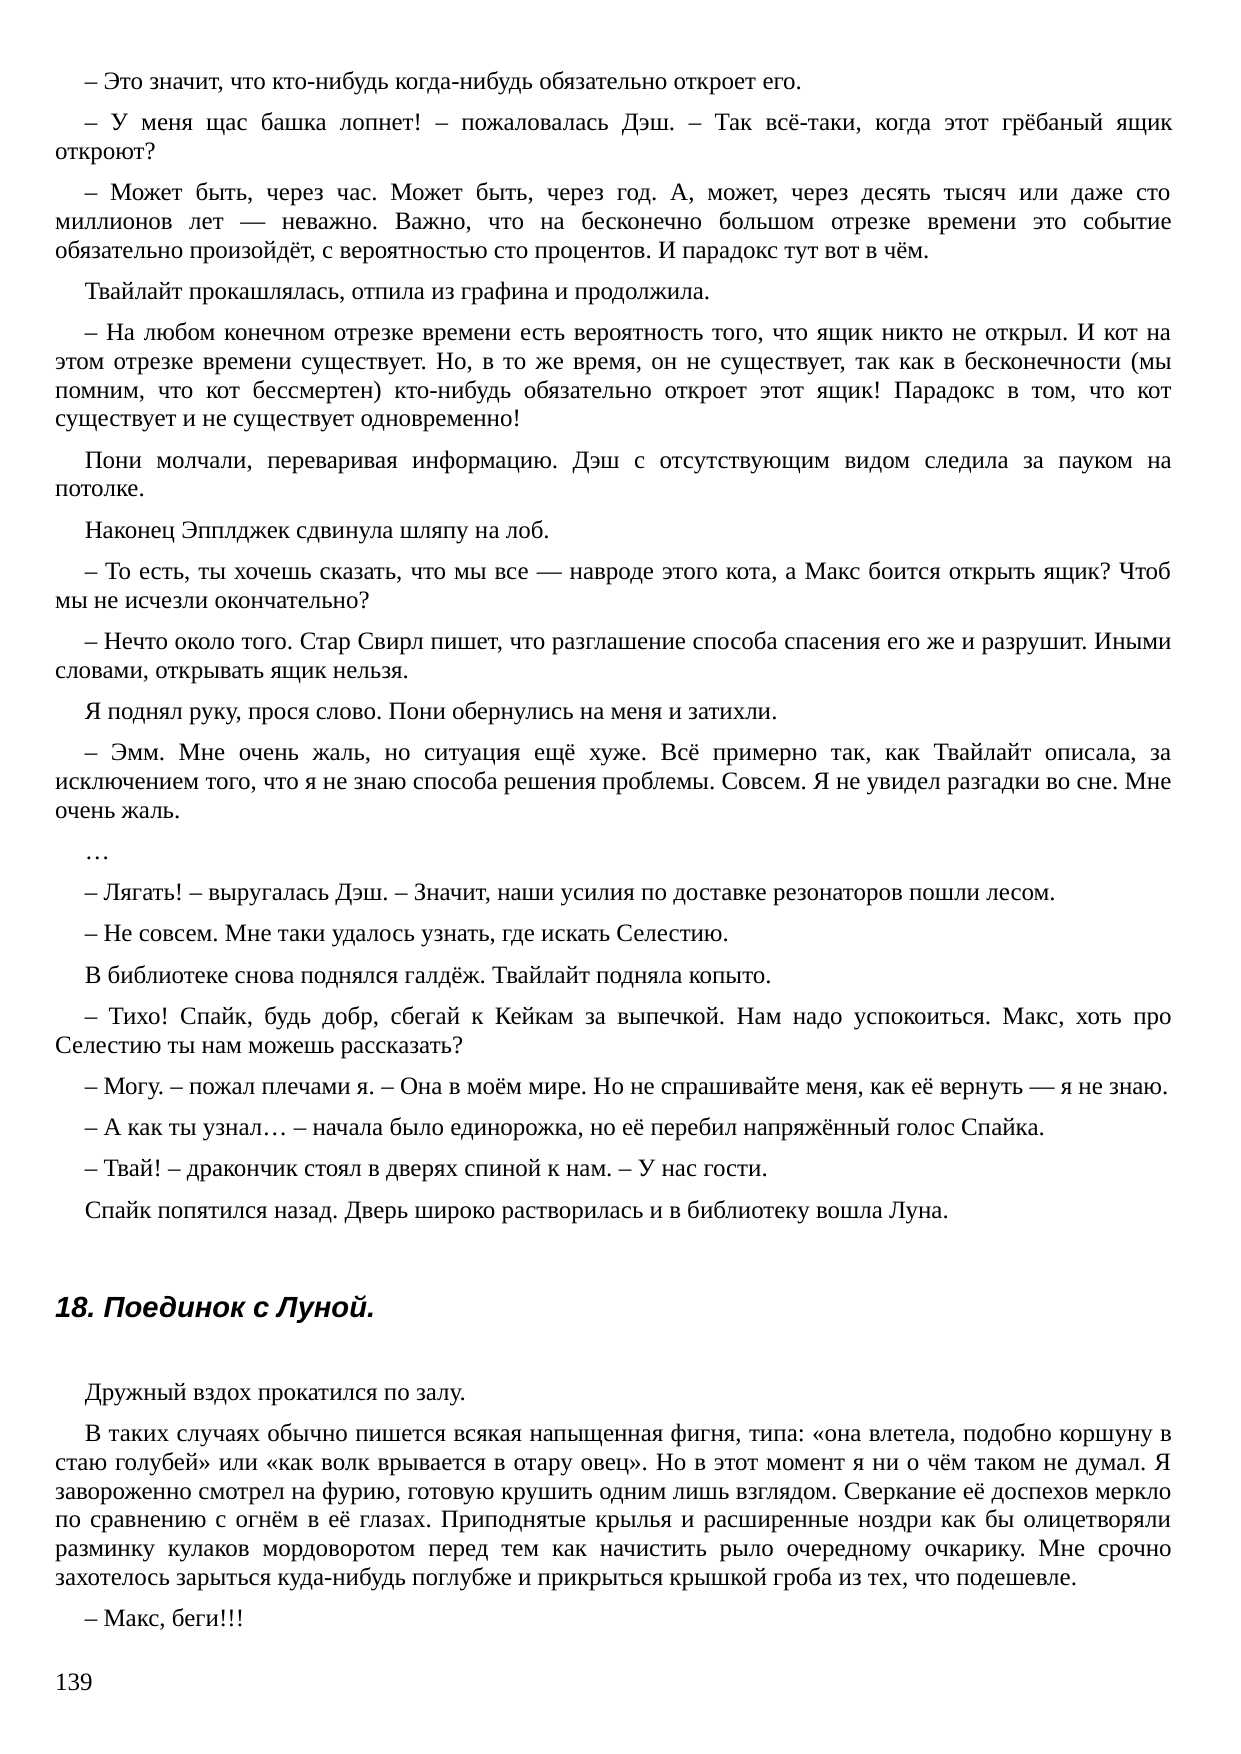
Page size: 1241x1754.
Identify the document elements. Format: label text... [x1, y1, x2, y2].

text – То есть, ты хочешь сказать, что мы все — навроде этого кота, а Макс боится открыть ящик? Чтоб мы не исчезли окончательно? [55, 556, 1173, 613]
text – Нечто около того. Стар Свирл пишет, что разглашение способа спасения его же и разрушит. Иными словами, открывать ящик нельзя. [55, 626, 1173, 683]
text Пони молчали, переваривая информацию. Дэш с отсутствующим видом следила за пауком на потолке. [55, 445, 1173, 502]
text Дружный вздох прокатился по залу. [55, 1377, 1173, 1406]
text – Могу. – пожал плечами я. – Она в моём мире. Но не спрашивайте меня, как её вернуть — я не знаю. [55, 1071, 1173, 1100]
text – Твай! – дракончик стоял в дверях спиной к нам. – У нас гости. [55, 1153, 1173, 1182]
text – У меня щас башка лопнет! – пожаловалась Дэш. – Так всё-таки, когда этот грёбаный ящик откроют? [55, 107, 1173, 165]
text Спайк попятился назад. Дверь широко растворилась и в библиотеку вошла Луна. [55, 1195, 1173, 1223]
text – На любом конечном отрезке времени есть вероятность того, что ящик никто не открыл. И кот на этом отрезке времени существует. Но, в то же время, он не существует, так как в бесконечности (мы помним, что кот бессмертен) кто-нибудь обязательно откроет этот ящик! Парадокс в том, что кот существует и не существует одновременно! [55, 317, 1173, 432]
text – Может быть, через час. Может быть, через год. А, может, через десять тысяч или даже сто миллионов лет — неважно. Важно, что на бесконечно большом отрезке времени это событие обязательно произойдёт, с вероятностью сто процентов. И парадокс тут вот в чём. [55, 177, 1173, 263]
text В таких случаях обычно пишется всякая напыщенная фигня, типа: «она влетела, подобно коршуну в стаю голубей» или «как волк врывается в отару овец». Но в этот момент я ни о чём таком не думал. Я завороженно смотрел на фурию, готовую крушить одним лишь взглядом. Сверкание её доспехов меркло по сравнению с огнём в её глазах. Приподнятые крылья и расширенные ноздри как бы олицетворяли разминку кулаков мордоворотом перед тем как начистить рыло очередному очкарику. Мне срочно захотелось зарыться куда-нибудь поглубже и прикрыться крышкой гроба из тех, что подешевле. [55, 1418, 1173, 1591]
text – Тихо! Спайк, будь добр, сбегай к Кейкам за выпечкой. Нам надо успокоиться. Макс, хоть про Селестию ты нам можешь рассказать? [55, 1001, 1173, 1058]
text – Макс, беги!!! [55, 1603, 1173, 1632]
text – А как ты узнал… – начала было единорожка, но её перебил напряжённый голос Спайка. [55, 1112, 1173, 1141]
text – Лягать! – выругалась Дэш. – Значит, наши усилия по доставке резонаторов пошли лесом. [55, 877, 1173, 906]
text Я поднял руку, прося слово. Пони обернулись на меня и затихли. [55, 696, 1173, 725]
text … [55, 836, 1173, 865]
text – Это значит, что кто-нибудь когда-нибудь обязательно откроет его. [55, 66, 1173, 95]
text Наконец Эпплджек сдвинула шляпу на лоб. [55, 515, 1173, 543]
text – Не совсем. Мне таки удалось узнать, где искать Селестию. [55, 918, 1173, 947]
subtitle 18. Поединок с Луной. [55, 1290, 1173, 1323]
text Твайлайт прокашлялась, отпила из графина и продолжила. [55, 276, 1173, 305]
text В библиотеке снова поднялся галдёж. Твайлайт подняла копыто. [55, 960, 1173, 988]
text – Эмм. Мне очень жаль, но ситуация ещё хуже. Всё примерно так, как Твайлайт описала, за исключением того, что я не знаю способа решения проблемы. Совсем. Я не увидел разгадки во сне. Мне очень жаль. [55, 737, 1173, 823]
